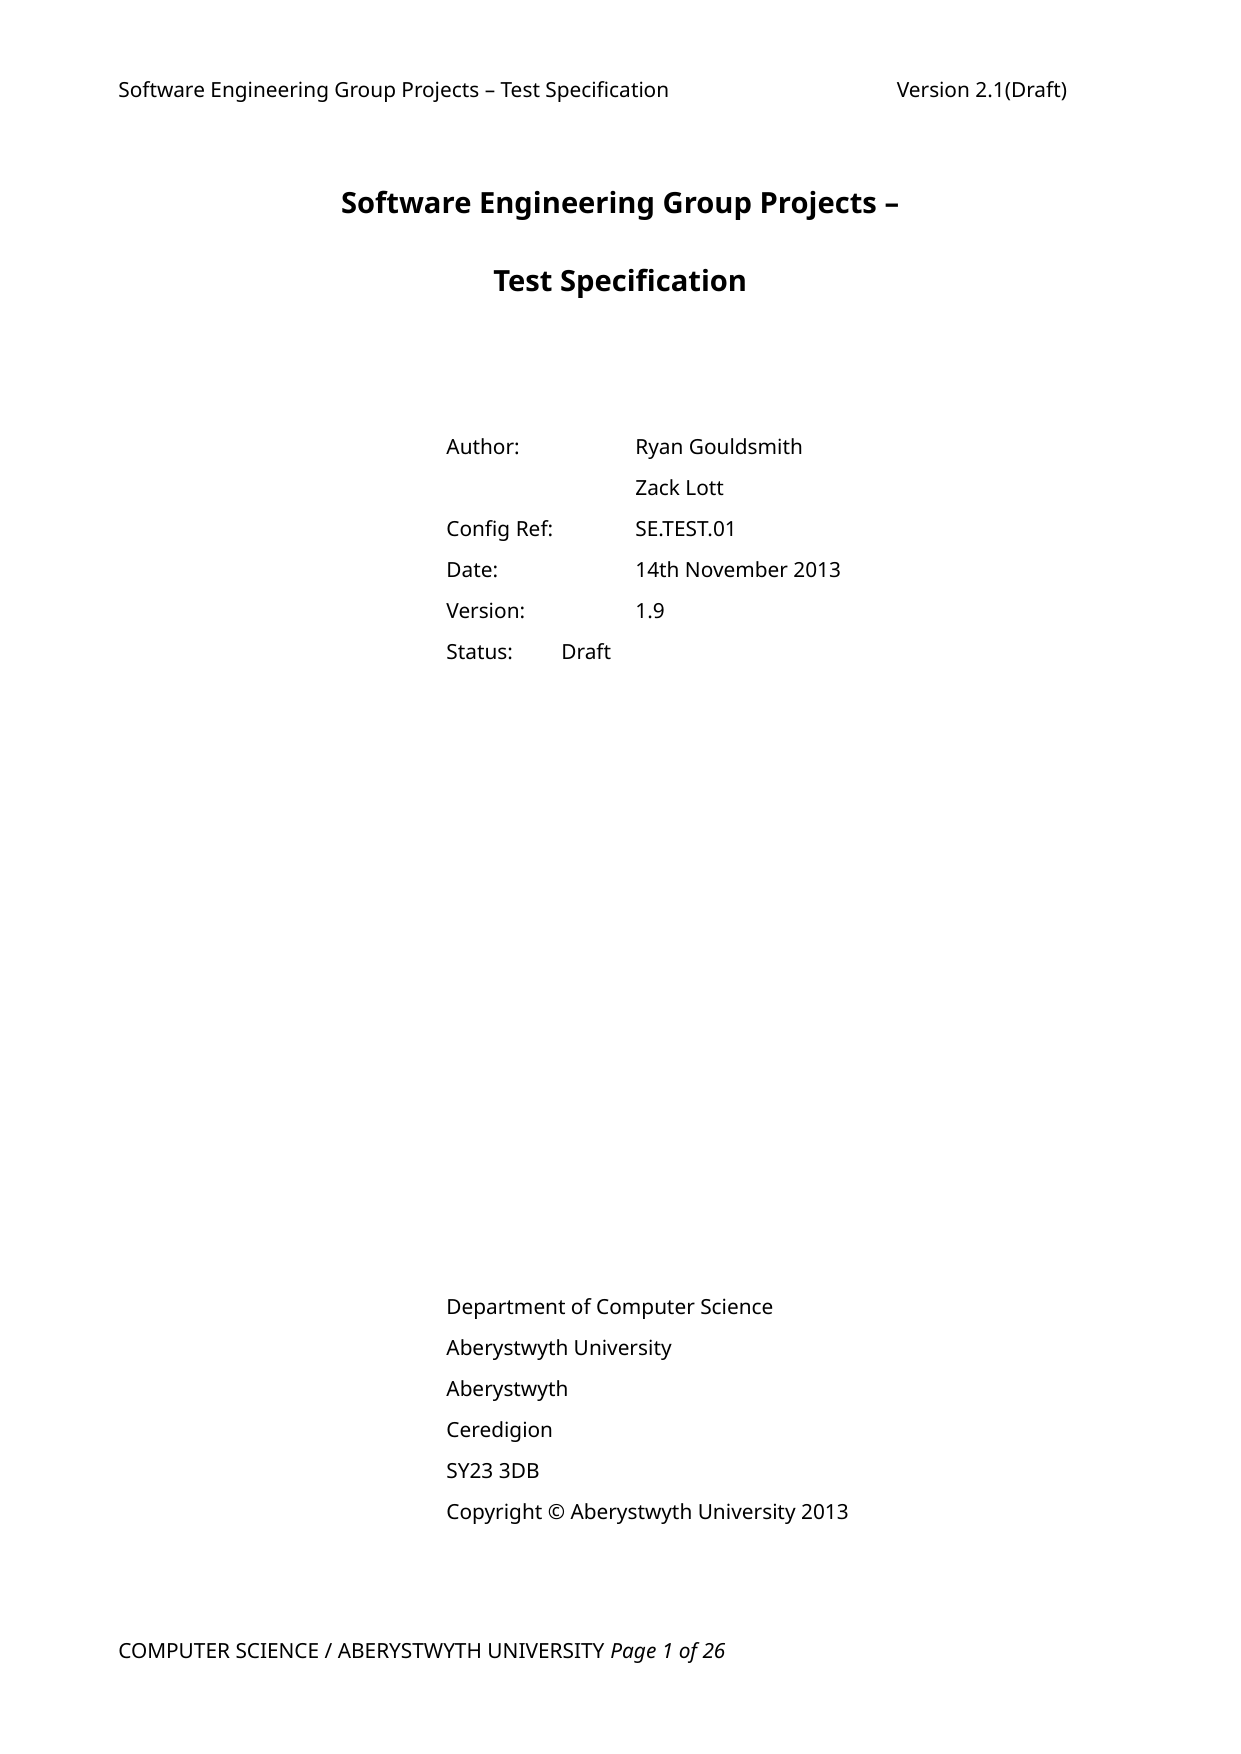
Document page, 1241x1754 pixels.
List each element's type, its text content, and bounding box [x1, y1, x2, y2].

subtitle Test Specification [118, 260, 1122, 379]
text Aberystwyth University [118, 1333, 1122, 1362]
text Zack Lott [118, 473, 1122, 502]
text Config Ref: SE.TEST.01 [118, 514, 1122, 543]
text Date: 14th November 2013 [118, 555, 1122, 584]
subtitle Software Engineering Group Projects – [118, 143, 1122, 222]
text Department of Computer Science [118, 1292, 1122, 1321]
text Version: 1.9 [118, 596, 1122, 625]
text Author: Ryan Gouldsmith [118, 432, 1122, 461]
text Copyright © Aberystwyth University 2013 [118, 1497, 1122, 1525]
text SY23 3DB [118, 1456, 1122, 1484]
text Aberystwyth [118, 1374, 1122, 1402]
text Status: Draft [118, 637, 1122, 666]
text Ceredigion [118, 1415, 1122, 1443]
